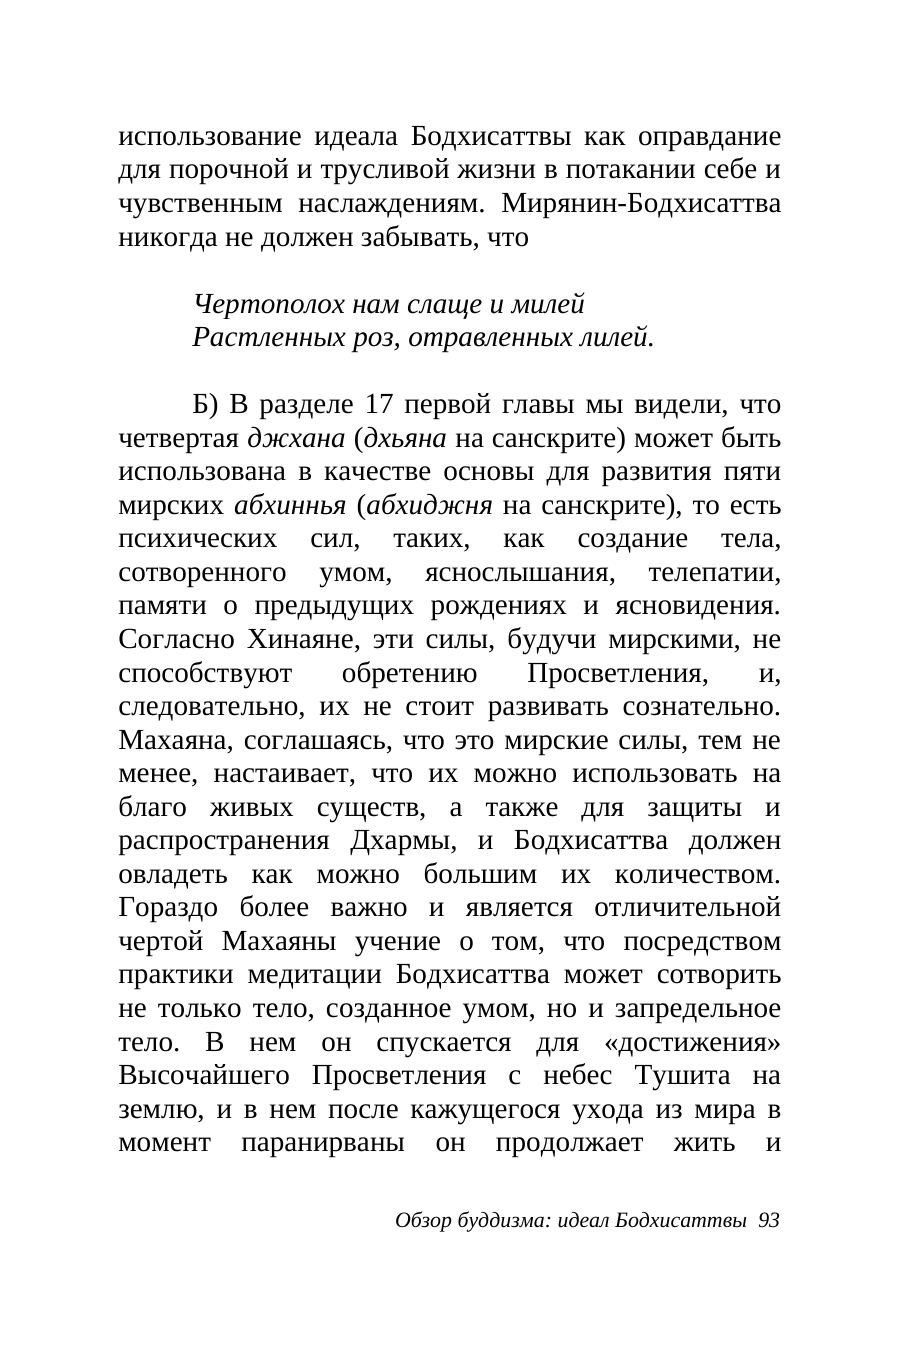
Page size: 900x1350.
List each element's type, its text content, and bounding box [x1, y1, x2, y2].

text использование идеала Бодхисаттвы как оправдание для порочной и трусливой жизни в потакании себе и чувственным наслаждениям. Мирянин-Бодхисаттва никогда не должен забывать, что [118, 118, 782, 252]
text Чертополох нам слаще и милей [118, 286, 782, 319]
text Б) В разделе 17 первой главы мы видели, что четвертая джхана (дхьяна на санскрите) может быть использована в качестве основы для развития пяти мирских абхиннья (абхиджня на санскрите), то есть психических сил, таких, как создание тела, сотворенного умом, яснослышания, телепатии, памяти о предыдущих рождениях и ясновидения. Согласно Хинаяне, эти силы, будучи мирскими, не способствуют обретению Просветления, и, следовательно, их не стоит развивать сознательно. Махаяна, соглашаясь, что это мирские силы, тем не менее, настаивает, что их можно использовать на благо живых существ, а также для защиты и распространения Дхармы, и Бодхисаттва должен овладеть как можно большим их количеством. Гораздо более важно и является отличительной чертой Махаяны учение о том, что посредством практики медитации Бодхисаттва может сотворить не только тело, созданное умом, но и запредельное тело. В нем он спускается для «достижения» Высочайшего Просветления с небес Тушита на землю, и в нем после кажущегося ухода из мира в момент паранирваны он продолжает жить и [118, 386, 782, 1158]
text Растленных роз, отравленных лилей. [118, 319, 782, 353]
